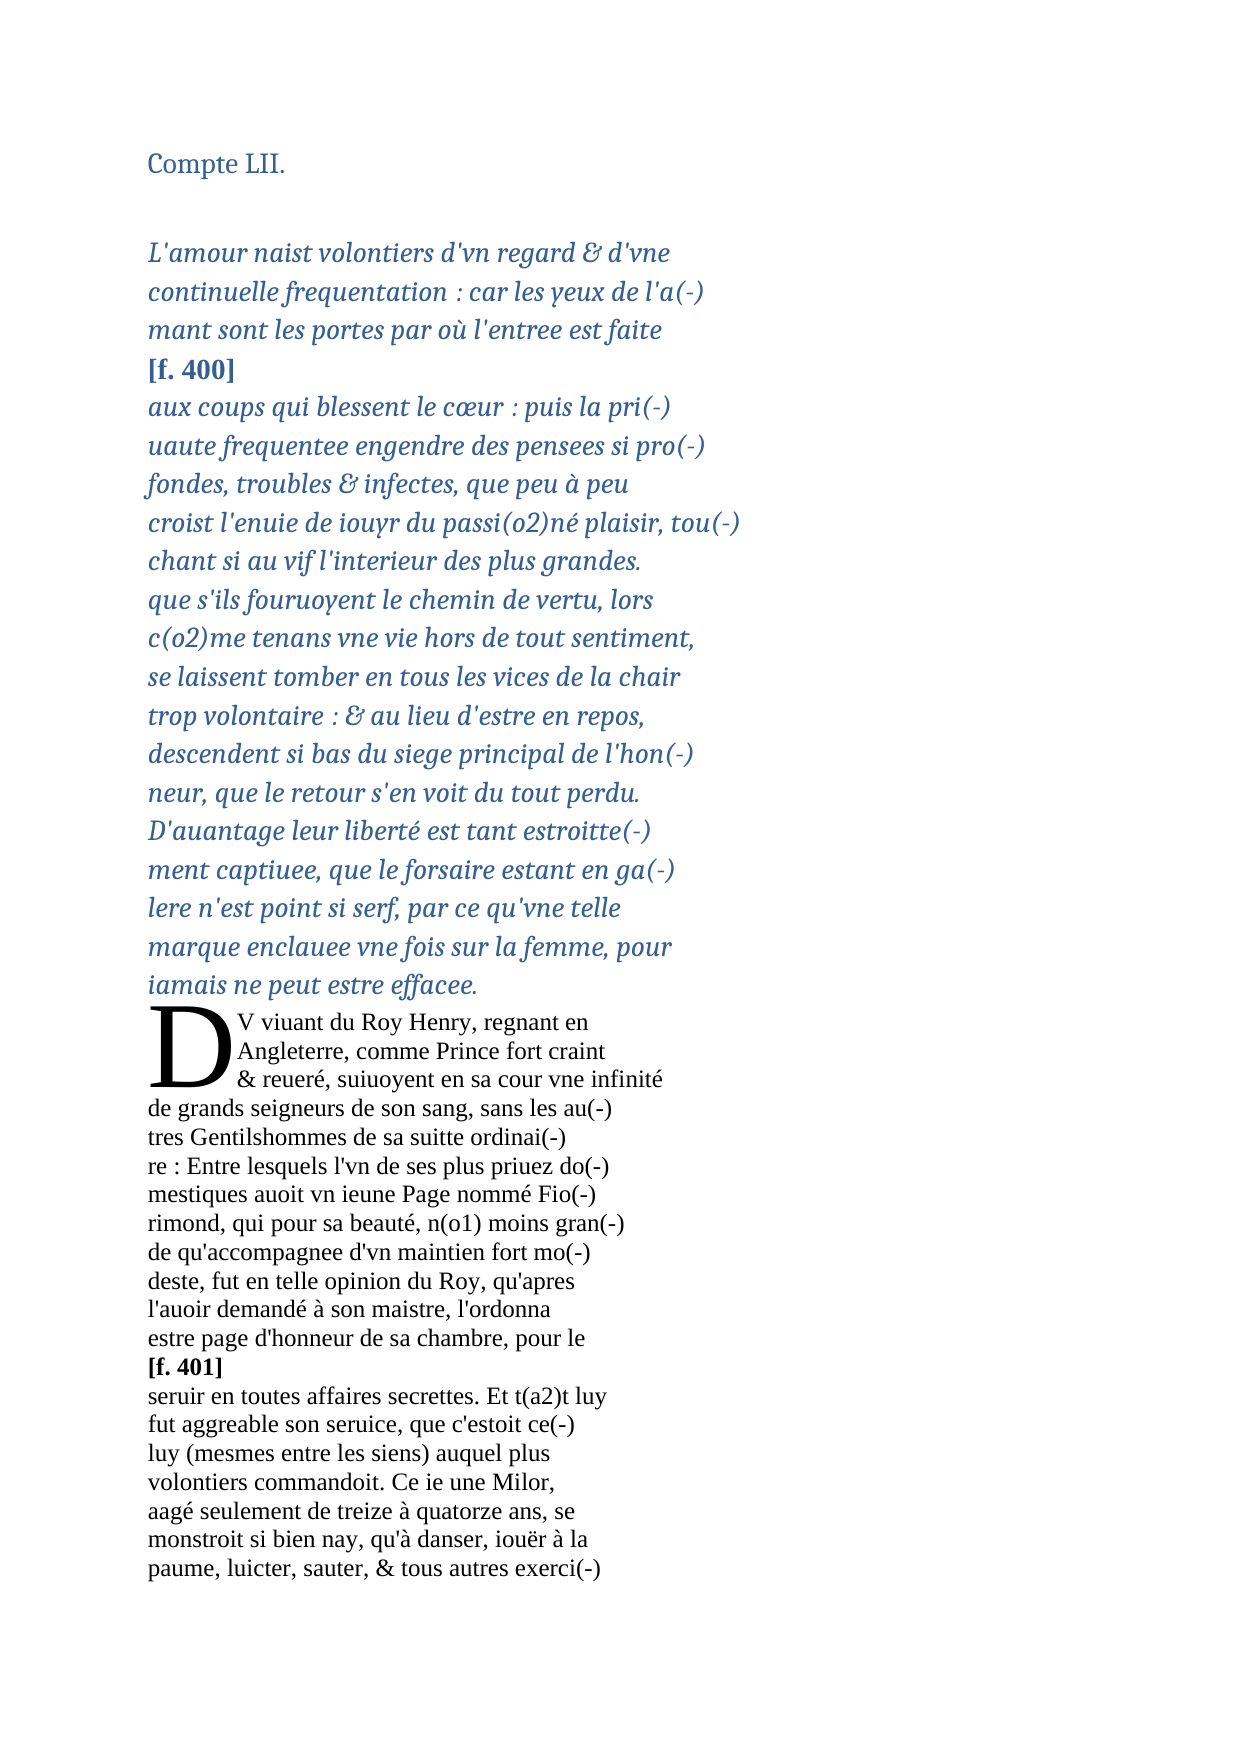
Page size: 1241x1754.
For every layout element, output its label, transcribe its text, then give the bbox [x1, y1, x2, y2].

subtitle L'amour naist volontiers d'vn regard & d'vne continuelle frequentation : car les yeux de l'a(-) mant sont les portes par où l'entree est faite [f. 400] aux coups qui blessent le cœur : puis la pri(-) uaute frequentee engendre des pensees si pro(-) fondes, troubles & infectes, que peu à peu croist l'enuie de iouyr du passi(o2)né plaisir, tou(-) chant si au vif l'interieur des plus grandes. que s'ils fouruoyent le chemin de vertu, lors c(o2)me tenans vne vie hors de tout sentiment, se laissent tomber en tous les vices de la chair trop volontaire : & au lieu d'estre en repos, descendent si bas du siege principal de l'hon(-) neur, que le retour s'en voit du tout perdu. D'auantage leur liberté est tant estroitte(-) ment captiuee, que le forsaire estant en ga(-) lere n'est point si serf, par ce qu'vne telle marque enclauee vne fois sur la femme, pour iamais ne peut estre effacee. [148, 236, 1093, 1002]
text DV viuant du Roy Henry, regnant en Angleterre, comme Prince fort craint & reueré, suiuoyent en sa cour vne infinité de grands seigneurs de son sang, sans les au(-) tres Gentilshommes de sa suitte ordinai(-) re : Entre lesquels l'vn de ses plus priuez do(-) mestiques auoit vn ieune Page nommé Fio(-) rimond, qui pour sa beauté, n(o1) moins gran(-) de qu'accompagnee d'vn maintien fort mo(-) deste, fut en telle opinion du Roy, qu'apres l'auoir demandé à son maistre, l'ordonna estre page d'honneur de sa chambre, pour le [f. 401] seruir en toutes affaires secrettes. Et t(a2)t luy fut aggreable son seruice, que c'estoit ce(-) luy (mesmes entre les siens) auquel plus volontiers commandoit. Ce ie une Milor, aagé seulement de treize à quatorze ans, se monstroit si bien nay, qu'à danser, iouër à la paume, luicter, sauter, & tous autres exerci(-) [148, 1007, 1093, 1582]
subtitle Compte LII. [148, 148, 1093, 181]
